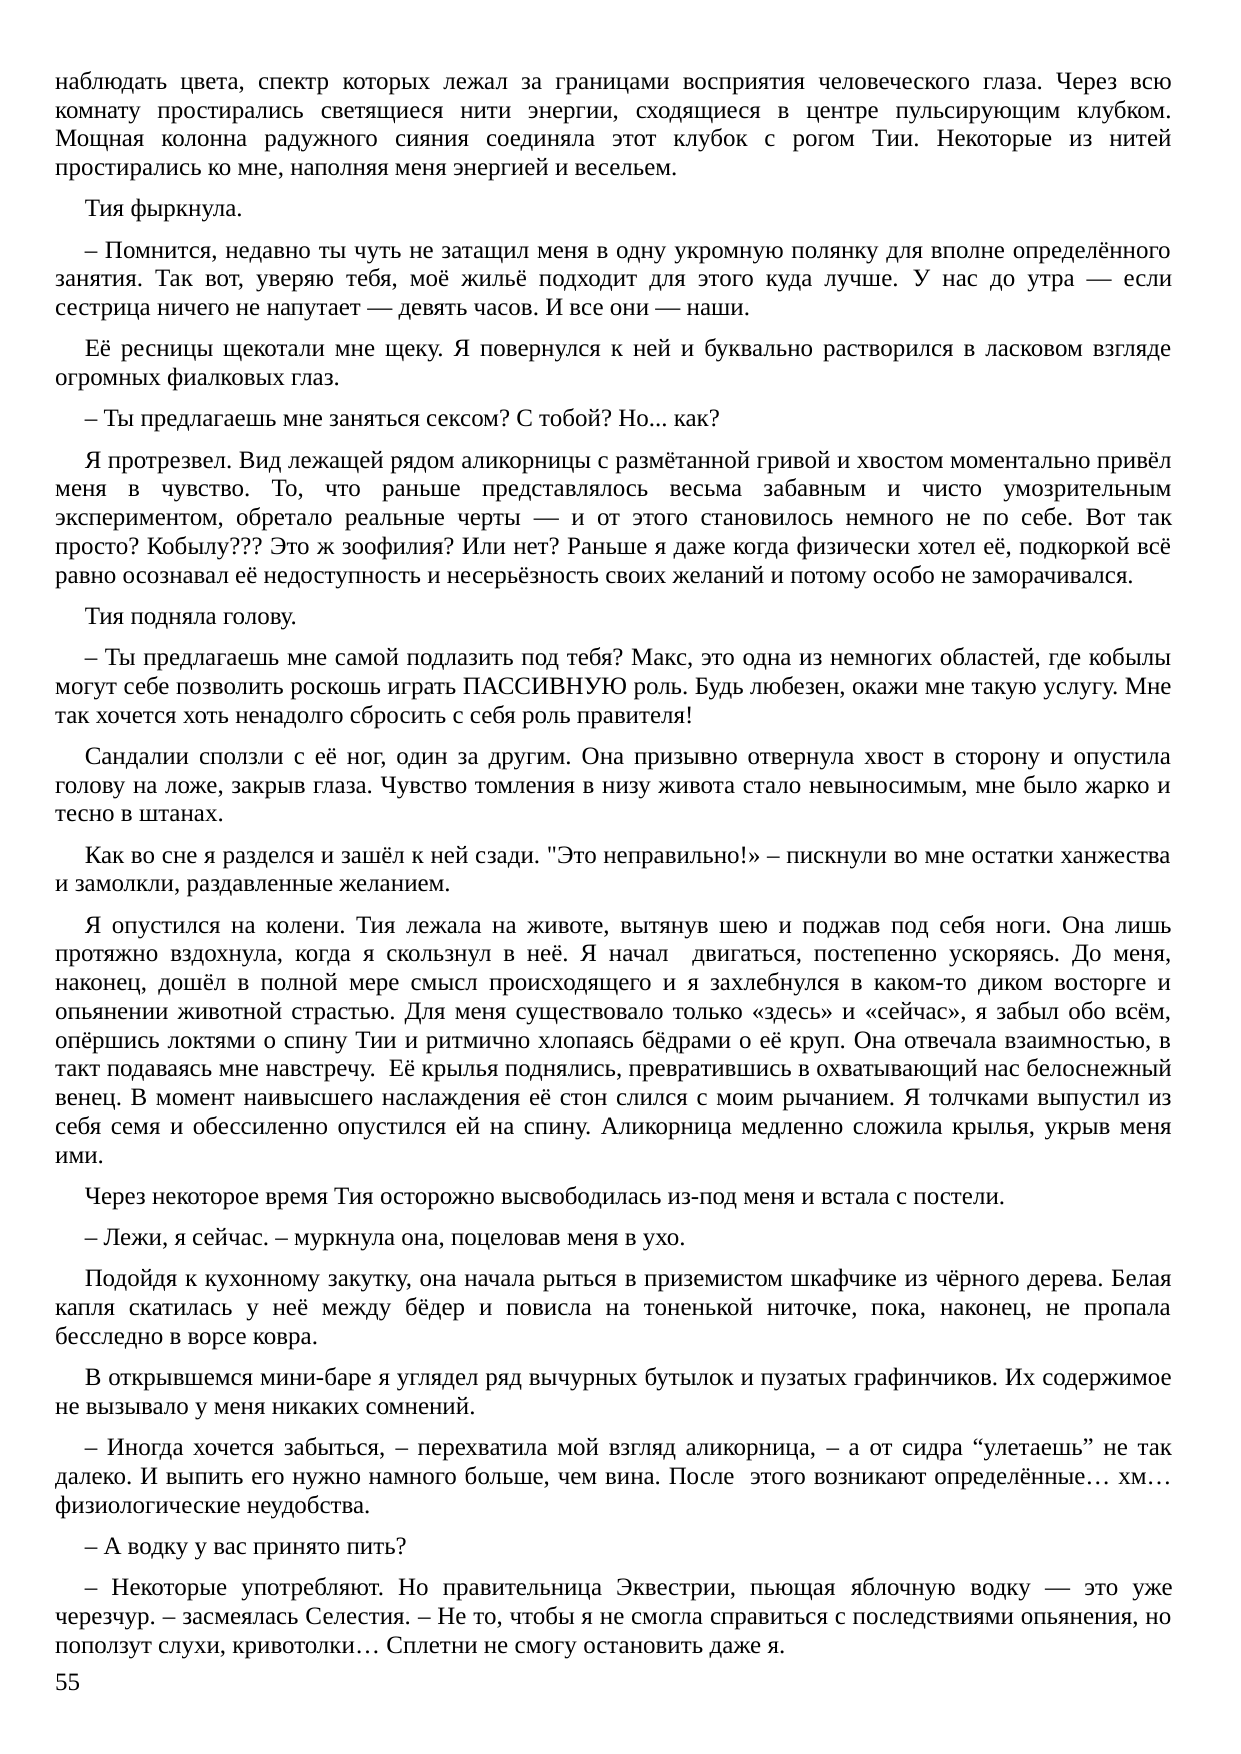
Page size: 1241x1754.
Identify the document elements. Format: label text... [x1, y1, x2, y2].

text Тия фыркнула. [55, 193, 1173, 222]
text – Ты предлагаешь мне самой подлазить под тебя? Макс, это одна из немногих областей, где кобылы могут себе позволить роскошь играть ПАССИВНУЮ роль. Будь любезен, окажи мне такую услугу. Мне так хочется хоть ненадолго сбросить с себя роль правителя! [55, 642, 1173, 728]
text В открывшемся мини-баре я углядел ряд вычурных бутылок и пузатых графинчиков. Их содержимое не вызывало у меня никаких сомнений. [55, 1362, 1173, 1420]
text – Помнится, недавно ты чуть не затащил меня в одну укромную полянку для вполне определённого занятия. Так вот, уверяю тебя, моё жильё подходит для этого куда лучше. У нас до утра — если сестрица ничего не напутает — девять часов. И все они — наши. [55, 235, 1173, 321]
text – А водку у вас принято пить? [55, 1531, 1173, 1560]
text Я протрезвел. Вид лежащей рядом аликорницы с размётанной гривой и хвостом моментально привёл меня в чувство. То, что раньше представлялось весьма забавным и чисто умозрительным экспериментом, обретало реальные черты — и от этого становилось немного не по себе. Вот так просто? Кобылу??? Это ж зоофилия? Или нет? Раньше я даже когда физически хотел её, подкоркой всё равно осознавал её недоступность и несерьёзность своих желаний и потому особо не заморачивался. [55, 445, 1173, 588]
text – Ты предлагаешь мне заняться сексом? С тобой? Но... как? [55, 403, 1173, 432]
text – Некоторые употребляют. Но правительница Эквестрии, пьющая яблочную водку — это уже черезчур. – засмеялась Селестия. – Не то, чтобы я не смогла справиться с последствиями опьянения, но поползут слухи, кривотолки… Сплетни не смогу остановить даже я. [55, 1572, 1173, 1658]
text Через некоторое время Тия осторожно высвободилась из-под меня и встала с постели. [55, 1181, 1173, 1210]
text Я опустился на колени. Тия лежала на животе, вытянув шею и поджав под себя ноги. Она лишь протяжно вздохнула, когда я скользнул в неё. Я начал двигаться, постепенно ускоряясь. До меня, наконец, дошёл в полной мере смысл происходящего и я захлебнулся в каком-то диком восторге и опьянении животной страстью. Для меня существовало только «здесь» и «сейчас», я забыл обо всём, опёршись локтями о спину Тии и ритмично хлопаясь бёдрами о её круп. Она отвечала взаимностью, в такт подаваясь мне навстречу. Её крылья поднялись, превратившись в охватывающий нас белоснежный венец. В момент наивысшего наслаждения её стон слился с моим рычанием. Я толчками выпустил из себя семя и обессиленно опустился ей на спину. Аликорница медленно сложила крылья, укрыв меня ими. [55, 910, 1173, 1168]
text наблюдать цвета, спектр которых лежал за границами восприятия человеческого глаза. Через всю комнату простирались светящиеся нити энергии, сходящиеся в центре пульсирующим клубком. Мощная колонна радужного сияния соединяла этот клубок с рогом Тии. Некоторые из нитей простирались ко мне, наполняя меня энергией и весельем. [55, 66, 1173, 181]
text Её ресницы щекотали мне щеку. Я повернулся к ней и буквально растворился в ласковом взгляде огромных фиалковых глаз. [55, 333, 1173, 391]
text Подойдя к кухонному закутку, она начала рыться в приземистом шкафчике из чёрного дерева. Белая капля скатилась у неё между бёдер и повисла на тоненькой ниточке, пока, наконец, не пропала бесследно в ворсе ковра. [55, 1263, 1173, 1350]
text Сандалии сползли с её ног, один за другим. Она призывно отвернула хвост в сторону и опустила голову на ложе, закрыв глаза. Чувство томления в низу живота стало невыносимым, мне было жарко и тесно в штанах. [55, 741, 1173, 827]
text – Лежи, я сейчас. – муркнула она, поцеловав меня в ухо. [55, 1222, 1173, 1251]
text Тия подняла голову. [55, 601, 1173, 630]
text – Иногда хочется забыться, – перехватила мой взгляд аликорница, – а от сидра “улетаешь” не так далеко. И выпить его нужно намного больше, чем вина. После этого возникают определённые… хм… физиологические неудобства. [55, 1432, 1173, 1518]
text Как во сне я разделся и зашёл к ней сзади. "Это неправильно!» – пискнули во мне остатки ханжества и замолкли, раздавленные желанием. [55, 840, 1173, 897]
